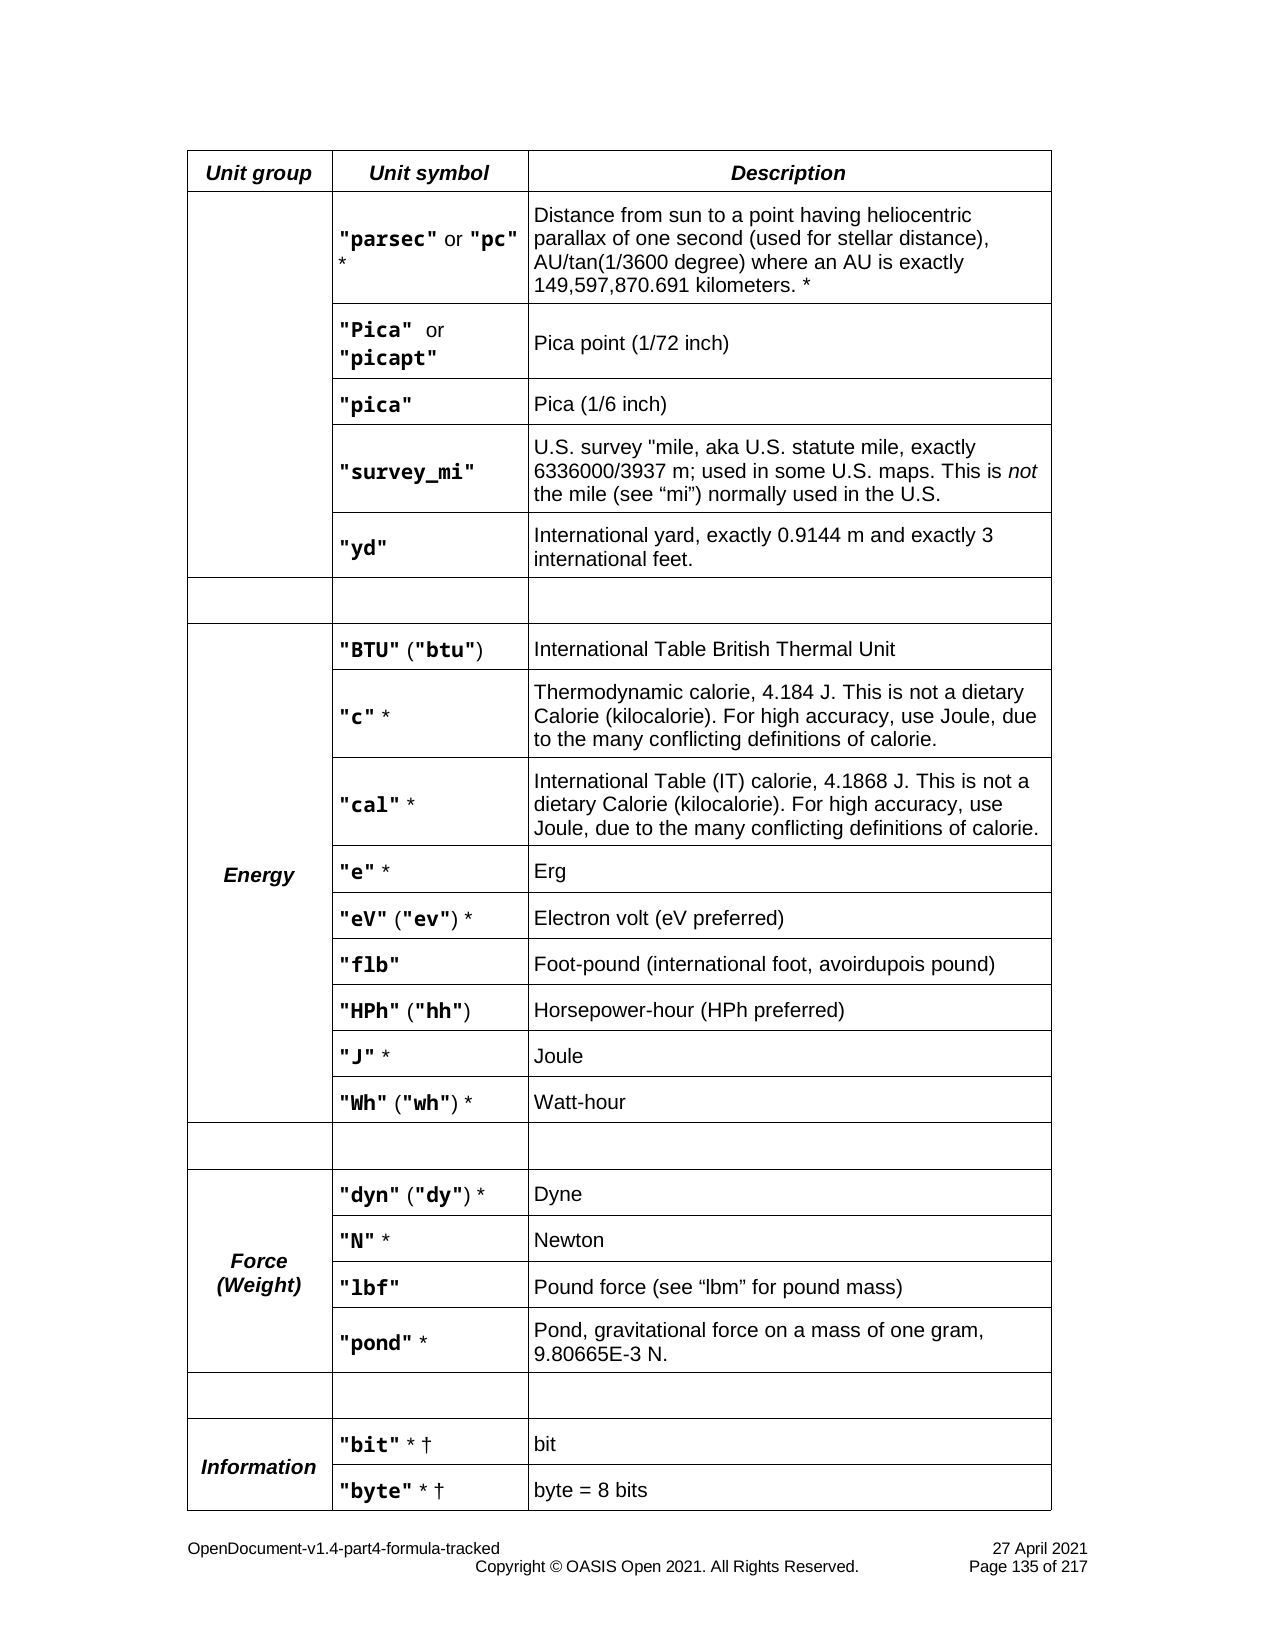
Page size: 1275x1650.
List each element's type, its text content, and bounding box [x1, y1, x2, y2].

table_cell Newton [529, 1216, 1051, 1261]
table_cell "lbf" [333, 1262, 528, 1307]
table_cell byte = 8 bits [529, 1465, 1051, 1510]
table_cell "pica" [333, 379, 528, 424]
table_cell [188, 1373, 332, 1418]
table_cell "J" * [333, 1031, 528, 1076]
table_cell Erg [529, 846, 1051, 892]
table_cell Pound force (see “lbm” for pound mass) [529, 1262, 1051, 1307]
table_cell "flb" [333, 939, 528, 984]
table_cell "yd" [333, 513, 528, 577]
table_cell Force (Weight) [188, 1170, 332, 1372]
table_cell [333, 1373, 528, 1418]
table_cell [188, 192, 332, 577]
table_cell International Table British Thermal Unit [529, 624, 1051, 669]
table_cell "Wh" ("wh") * [333, 1077, 528, 1122]
table_cell "N" * [333, 1216, 528, 1261]
table_cell [333, 578, 528, 623]
table_cell Thermodynamic calorie, 4.184 J. This is not a dietary Calorie (kilocalorie). For high accuracy, use Joule, due to the many conflicting definitions of calorie. [529, 670, 1051, 757]
table_header Unit symbol [333, 151, 528, 191]
table_cell Foot-pound (international foot, avoirdupois pound) [529, 939, 1051, 984]
table_cell [529, 1373, 1051, 1418]
table_cell "pond" * [333, 1308, 528, 1372]
table_cell [529, 578, 1051, 623]
table_cell Horsepower-hour (HPh preferred) [529, 985, 1051, 1030]
table_header Unit group [188, 151, 332, 191]
table_cell bit [529, 1419, 1051, 1464]
table_cell Dyne [529, 1170, 1051, 1214]
table_cell International Table (IT) calorie, 4.1868 J. This is not a dietary Calorie (kilocalorie). For high accuracy, use Joule, due to the many conflicting definitions of calorie. [529, 758, 1051, 845]
table_cell "e" * [333, 846, 528, 892]
table_cell Pond, gravitational force on a mass of one gram, 9.80665E-3 N. [529, 1308, 1051, 1372]
table_cell "parsec" or "pc" * [333, 192, 528, 303]
table_cell "survey_mi" [333, 425, 528, 512]
table_cell "bit" * † [333, 1419, 528, 1464]
table_cell "cal" * [333, 758, 528, 845]
table_cell Pica point (1/72 inch) [529, 304, 1051, 378]
table_cell U.S. survey "mile, aka U.S. statute mile, exactly 6336000/3937 m; used in some U.S. maps. This is not the mile (see “mi”) normally used in the U.S. [529, 425, 1051, 512]
table_cell "BTU" ("btu") [333, 624, 528, 669]
table_cell "c" * [333, 670, 528, 757]
table_header Description [529, 151, 1051, 191]
table_cell [333, 1123, 528, 1168]
table_cell Distance from sun to a point having heliocentric parallax of one second (used for stellar distance), AU/tan(1/3600 degree) where an AU is exactly 149,597,870.691 kilometers. * [529, 192, 1051, 303]
table_cell Joule [529, 1031, 1051, 1076]
table_cell Information [188, 1419, 332, 1510]
table_cell Watt-hour [529, 1077, 1051, 1122]
table_cell [188, 1123, 332, 1168]
table_cell [188, 578, 332, 623]
table_cell Electron volt (eV preferred) [529, 893, 1051, 938]
table_cell "byte" * † [333, 1465, 528, 1510]
table_cell Pica (1/6 inch) [529, 379, 1051, 424]
table_cell "Pica" or "picapt" [333, 304, 528, 378]
table_cell "eV" ("ev") * [333, 893, 528, 938]
table_cell "dyn" ("dy") * [333, 1170, 528, 1214]
table_cell International yard, exactly 0.9144 m and exactly 3 international feet. [529, 513, 1051, 577]
table_cell "HPh" ("hh") [333, 985, 528, 1030]
table_cell Energy [188, 624, 332, 1122]
table_cell [529, 1123, 1051, 1168]
